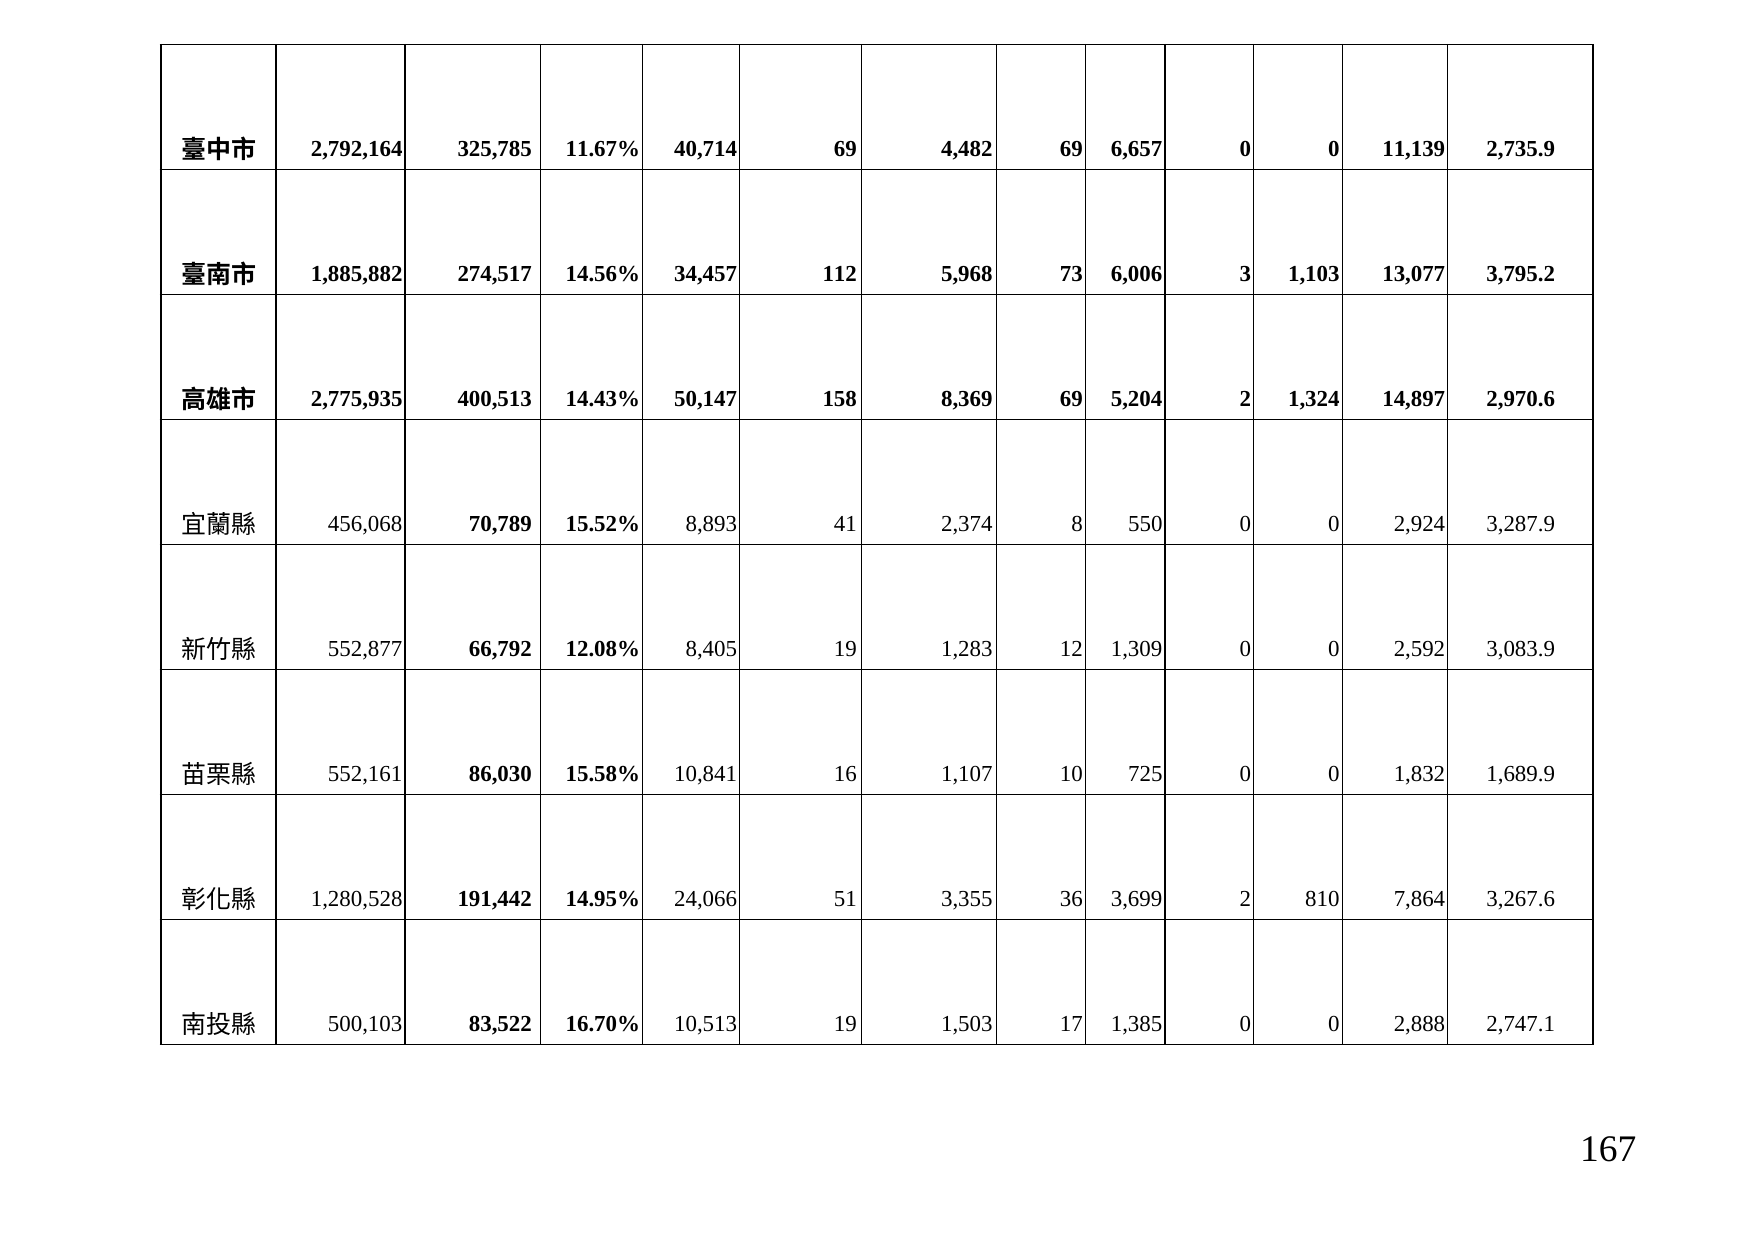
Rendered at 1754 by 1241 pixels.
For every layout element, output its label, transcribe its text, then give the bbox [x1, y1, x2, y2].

table_cell 3,083.9 [1448, 545, 1592, 669]
table_cell 19 [740, 920, 861, 1044]
table_cell 12.08% [541, 545, 642, 669]
table_cell 3,355 [862, 795, 996, 919]
table_cell 70,789 [406, 420, 540, 544]
table_cell 12 [997, 545, 1085, 669]
table_cell 3 [1166, 170, 1253, 294]
table_cell 8 [997, 420, 1085, 544]
table_cell 1,283 [862, 545, 996, 669]
table_cell 14,897 [1343, 295, 1447, 419]
table_cell 41 [740, 420, 861, 544]
table_cell 13,077 [1343, 170, 1447, 294]
table_cell 274,517 [406, 170, 540, 294]
table_cell 8,369 [862, 295, 996, 419]
table_cell 1,385 [1086, 920, 1164, 1044]
table_cell 34,457 [643, 170, 739, 294]
table_cell 69 [740, 45, 861, 169]
table_cell 51 [740, 795, 861, 919]
table_cell 50,147 [643, 295, 739, 419]
table_cell 10 [997, 670, 1085, 794]
table_cell 4,482 [862, 45, 996, 169]
table_cell 6,006 [1086, 170, 1164, 294]
table_cell 3,795.2 [1448, 170, 1592, 294]
table_cell 0 [1166, 45, 1253, 169]
table_cell 10,841 [643, 670, 739, 794]
table_cell 2,374 [862, 420, 996, 544]
table_cell 3,267.6 [1448, 795, 1592, 919]
table_cell 0 [1254, 545, 1342, 669]
table_cell 550 [1086, 420, 1164, 544]
table_cell 1,103 [1254, 170, 1342, 294]
table_cell 69 [997, 45, 1085, 169]
table_cell 臺中市 [162, 45, 275, 169]
table_cell 5,204 [1086, 295, 1164, 419]
table_cell 7,864 [1343, 795, 1447, 919]
table_cell 2,888 [1343, 920, 1447, 1044]
table_cell 2,592 [1343, 545, 1447, 669]
table_cell 19 [740, 545, 861, 669]
table_cell 66,792 [406, 545, 540, 669]
table_cell 36 [997, 795, 1085, 919]
table_cell 500,103 [277, 920, 404, 1044]
table_cell 325,785 [406, 45, 540, 169]
table_cell 16 [740, 670, 861, 794]
table_cell 0 [1254, 420, 1342, 544]
table_cell 3,287.9 [1448, 420, 1592, 544]
table_cell 2,924 [1343, 420, 1447, 544]
table_cell 1,503 [862, 920, 996, 1044]
table_cell 552,877 [277, 545, 404, 669]
table_cell 16.70% [541, 920, 642, 1044]
table_cell 南投縣 [162, 920, 275, 1044]
table_cell 6,657 [1086, 45, 1164, 169]
table_cell 8,893 [643, 420, 739, 544]
table_cell 15.58% [541, 670, 642, 794]
table_cell 14.43% [541, 295, 642, 419]
table_cell 83,522 [406, 920, 540, 1044]
table_cell 1,885,882 [277, 170, 404, 294]
table_cell 彰化縣 [162, 795, 275, 919]
table_cell 臺南市 [162, 170, 275, 294]
table_cell 1,107 [862, 670, 996, 794]
table_cell 苗栗縣 [162, 670, 275, 794]
table_cell 0 [1254, 670, 1342, 794]
table_cell 158 [740, 295, 861, 419]
table_cell 86,030 [406, 670, 540, 794]
table_cell 2,775,935 [277, 295, 404, 419]
table_cell 11.67% [541, 45, 642, 169]
table_cell 112 [740, 170, 861, 294]
table_cell 0 [1254, 45, 1342, 169]
table_cell 552,161 [277, 670, 404, 794]
table_cell 456,068 [277, 420, 404, 544]
table_cell 1,832 [1343, 670, 1447, 794]
table_cell 0 [1166, 920, 1253, 1044]
table_cell 191,442 [406, 795, 540, 919]
table_cell 0 [1254, 920, 1342, 1044]
table_cell 10,513 [643, 920, 739, 1044]
table_cell 725 [1086, 670, 1164, 794]
table_cell 14.95% [541, 795, 642, 919]
table_cell 新竹縣 [162, 545, 275, 669]
table_cell 1,689.9 [1448, 670, 1592, 794]
table_cell 24,066 [643, 795, 739, 919]
table_cell 8,405 [643, 545, 739, 669]
table_cell 0 [1166, 420, 1253, 544]
table_cell 810 [1254, 795, 1342, 919]
table_cell 15.52% [541, 420, 642, 544]
table_cell 1,309 [1086, 545, 1164, 669]
table_cell 11,139 [1343, 45, 1447, 169]
table_cell 1,324 [1254, 295, 1342, 419]
table_cell 5,968 [862, 170, 996, 294]
table_cell 40,714 [643, 45, 739, 169]
table_cell 2,792,164 [277, 45, 404, 169]
table_cell 17 [997, 920, 1085, 1044]
table_cell 高雄市 [162, 295, 275, 419]
table_cell 73 [997, 170, 1085, 294]
table_cell 2,735.9 [1448, 45, 1592, 169]
table_cell 2 [1166, 795, 1253, 919]
table_cell 2 [1166, 295, 1253, 419]
table_cell 0 [1166, 670, 1253, 794]
table_cell 2,970.6 [1448, 295, 1592, 419]
table_cell 3,699 [1086, 795, 1164, 919]
table_cell 0 [1166, 545, 1253, 669]
table_cell 400,513 [406, 295, 540, 419]
table_cell 1,280,528 [277, 795, 404, 919]
table_cell 14.56% [541, 170, 642, 294]
table_cell 2,747.1 [1448, 920, 1592, 1044]
table_cell 69 [997, 295, 1085, 419]
table_cell 宜蘭縣 [162, 420, 275, 544]
